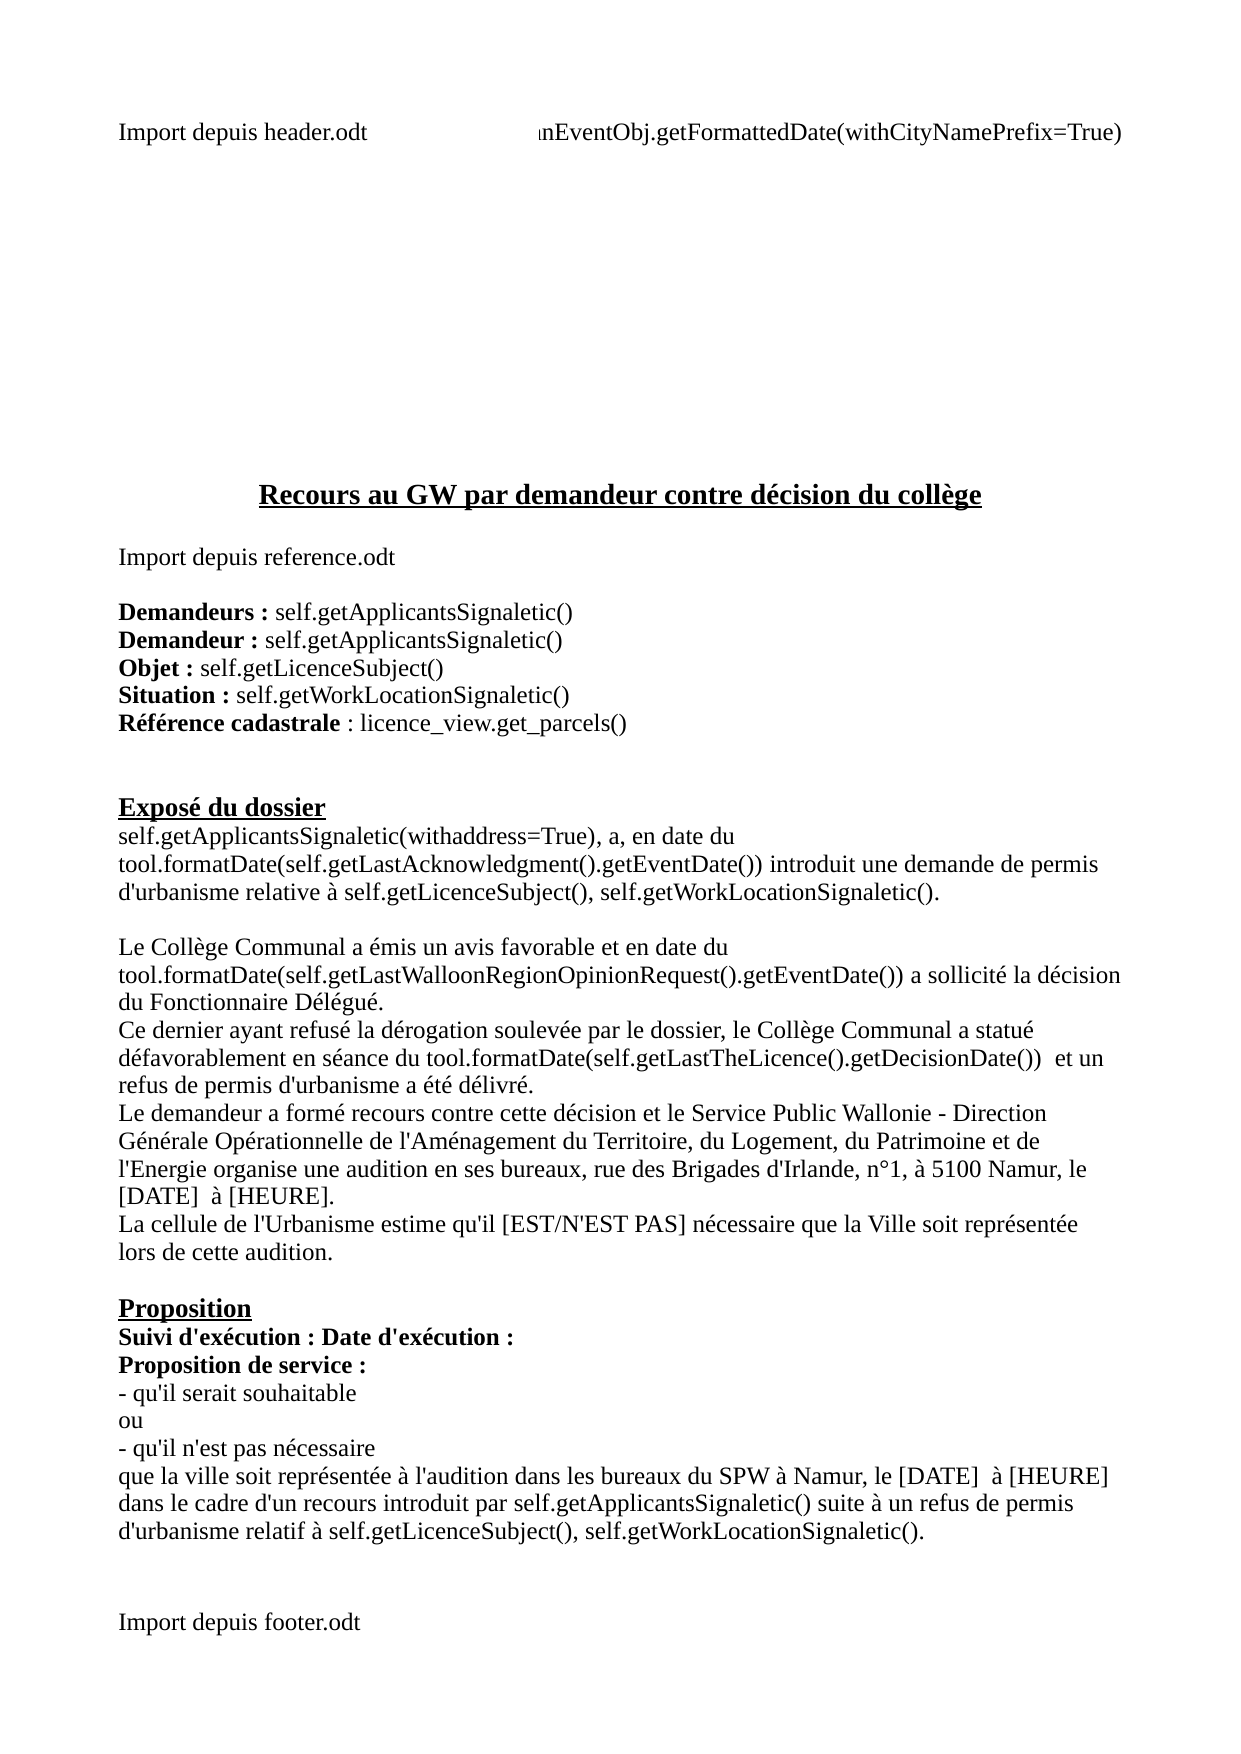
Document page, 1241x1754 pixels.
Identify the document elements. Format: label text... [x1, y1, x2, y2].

title Suivi d'exécution : Date d'exécution : [118, 1323, 1122, 1351]
title Recours au GW par demandeur contre décision du collège [118, 478, 1122, 511]
text - qu'il n'est pas nécessaire [118, 1434, 1122, 1462]
text - qu'il serait souhaitable [118, 1379, 1122, 1406]
text Demandeurs : self.getApplicantsSignaletic() [118, 598, 1122, 626]
text Le Collège Communal a émis un avis favorable et en date du tool.formatDate(self.getLastWalloonRegionOpinionRequest().getEventDate()) a sollicité la décision du Fonctionnaire Délégué. [118, 933, 1122, 1016]
text Référence cadastrale : licence_view.get_parcels() [118, 709, 1122, 737]
text Import depuis reference.odt [118, 543, 1122, 571]
text Situation : self.getWorkLocationSignaletic() [118, 681, 1122, 709]
text Le demandeur a formé recours contre cette décision et le Service Public Wallonie - Direction Générale Opérationnelle de l'Aménagement du Territoire, du Logement, du Patrimoine et de l'Energie organise une audition en ses bureaux, rue des Brigades d'Irlande, n°1, à 5100 Namur, le [DATE] à [HEURE]. [118, 1099, 1122, 1210]
text Import depuis header.odt [118, 118, 539, 146]
text ou [118, 1406, 1122, 1434]
text Ce dernier ayant refusé la dérogation soulevée par le dossier, le Collège Communal a statué défavorablement en séance du tool.formatDate(self.getLastTheLicence().getDecisionDate()) et un refus de permis d'urbanisme a été délivré. [118, 1016, 1122, 1099]
text self.getApplicantsSignaletic(withaddress=True), a, en date du tool.formatDate(self.getLastAcknowledgment().getEventDate()) introduit une demande de permis d'urbanisme relative à self.getLicenceSubject(), self.getWorkLocationSignaletic(). [118, 822, 1122, 905]
text urbanEventObj.getFormattedDate(withCityNamePrefix=True) [118, 118, 1122, 427]
title Exposé du dossier [118, 792, 1122, 822]
title Proposition [118, 1293, 1122, 1323]
text Objet : self.getLicenceSubject() [118, 654, 1122, 681]
text que la ville soit représentée à l'audition dans les bureaux du SPW à Namur, le [DATE] à [HEURE] dans le cadre d'un recours introduit par self.getApplicantsSignaletic() suite à un refus de permis d'urbanisme relatif à self.getLicenceSubject(), self.getWorkLocationSignaletic(). [118, 1462, 1122, 1545]
text La cellule de l'Urbanisme estime qu'il [EST/N'EST PAS] nécessaire que la Ville soit représentée lors de cette audition. [118, 1210, 1122, 1266]
title Proposition de service : [118, 1351, 1122, 1379]
text Demandeur : self.getApplicantsSignaletic() [118, 626, 1122, 654]
